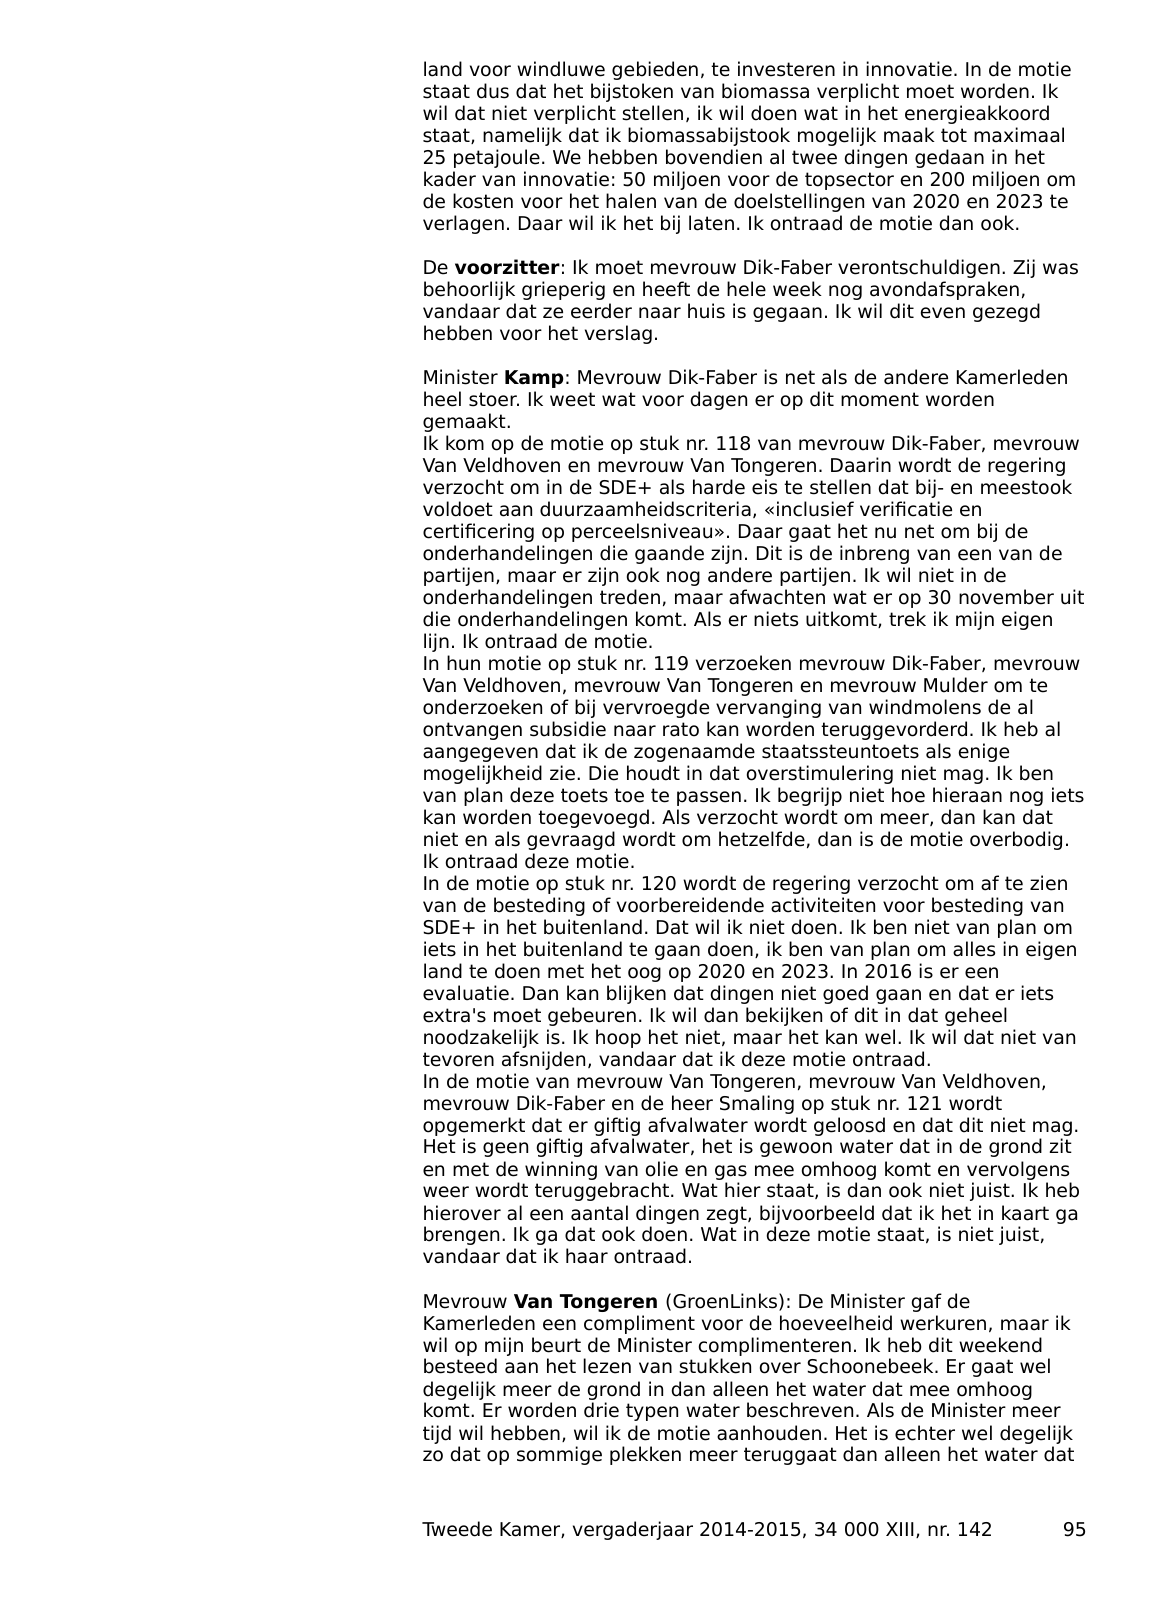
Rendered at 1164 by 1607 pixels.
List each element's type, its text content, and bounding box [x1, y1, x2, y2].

text Mevrouw Van Tongeren (GroenLinks): De Minister gaf de Kamerleden een compliment voor de hoeveelheid werkuren, maar ik wil op mijn beurt de Minister complimenteren. Ik heb dit weekend besteed aan het lezen van stukken over Schoonebeek. Er gaat wel degelijk meer de grond in dan alleen het water dat mee omhoog komt. Er worden drie typen water beschreven. Als de Minister meer tijd wil hebben, wil ik de motie aanhouden. Het is echter wel degelijk zo dat op sommige plekken meer teruggaat dan alleen het water dat [422, 1291, 1087, 1466]
text Ik kom op de motie op stuk nr. 118 van mevrouw Dik-Faber, mevrouw Van Veldhoven en mevrouw Van Tongeren. Daarin wordt de regering verzocht om in de SDE+ als harde eis te stellen dat bij- en meestook voldoet aan duurzaamheidscriteria, «inclusief verificatie en certificering op perceelsniveau». Daar gaat het nu net om bij de onderhandelingen die gaande zijn. Dit is de inbreng van een van de partijen, maar er zijn ook nog andere partijen. Ik wil niet in de onderhandelingen treden, maar afwachten wat er op 30 november uit die onderhandelingen komt. Als er niets uitkomt, trek ik mijn eigen lijn. Ik ontraad de motie. [422, 433, 1087, 653]
text land voor windluwe gebieden, te investeren in innovatie. In de motie staat dus dat het bijstoken van biomassa verplicht moet worden. Ik wil dat niet verplicht stellen, ik wil doen wat in het energieakkoord staat, namelijk dat ik biomassabijstook mogelijk maak tot maximaal 25 petajoule. We hebben bovendien al twee dingen gedaan in het kader van innovatie: 50 miljoen voor de topsector en 200 miljoen om de kosten voor het halen van de doelstellingen van 2020 en 2023 te verlagen. Daar wil ik het bij laten. Ik ontraad de motie dan ook. [422, 59, 1087, 235]
text De voorzitter: Ik moet mevrouw Dik-Faber verontschuldigen. Zij was behoorlijk grieperig en heeft de hele week nog avondafspraken, vandaar dat ze eerder naar huis is gegaan. Ik wil dit even gezegd hebben voor het verslag. [422, 257, 1087, 345]
text In hun motie op stuk nr. 119 verzoeken mevrouw Dik-Faber, mevrouw Van Veldhoven, mevrouw Van Tongeren en mevrouw Mulder om te onderzoeken of bij vervroegde vervanging van windmolens de al ontvangen subsidie naar rato kan worden teruggevorderd. Ik heb al aangegeven dat ik de zogenaamde staatssteuntoets als enige mogelijkheid zie. Die houdt in dat overstimulering niet mag. Ik ben van plan deze toets toe te passen. Ik begrijp niet hoe hieraan nog iets kan worden toegevoegd. Als verzocht wordt om meer, dan kan dat niet en als gevraagd wordt om hetzelfde, dan is de motie overbodig. Ik ontraad deze motie. [422, 653, 1087, 873]
text In de motie van mevrouw Van Tongeren, mevrouw Van Veldhoven, mevrouw Dik-Faber en de heer Smaling op stuk nr. 121 wordt opgemerkt dat er giftig afvalwater wordt geloosd en dat dit niet mag. Het is geen giftig afvalwater, het is gewoon water dat in de grond zit en met de winning van olie en gas mee omhoog komt en vervolgens weer wordt teruggebracht. Wat hier staat, is dan ook niet juist. Ik heb hierover al een aantal dingen zegt, bijvoorbeeld dat ik het in kaart ga brengen. Ik ga dat ook doen. Wat in deze motie staat, is niet juist, vandaar dat ik haar ontraad. [422, 1071, 1087, 1268]
text Minister Kamp: Mevrouw Dik-Faber is net als de andere Kamerleden heel stoer. Ik weet wat voor dagen er op dit moment worden gemaakt. [422, 367, 1087, 433]
text In de motie op stuk nr. 120 wordt de regering verzocht om af te zien van de besteding of voorbereidende activiteiten voor besteding van SDE+ in het buitenland. Dat wil ik niet doen. Ik ben niet van plan om iets in het buitenland te gaan doen, ik ben van plan om alles in eigen land te doen met het oog op 2020 en 2023. In 2016 is er een evaluatie. Dan kan blijken dat dingen niet goed gaan en dat er iets extra's moet gebeuren. Ik wil dan bekijken of dit in dat geheel noodzakelijk is. Ik hoop het niet, maar het kan wel. Ik wil dat niet van tevoren afsnijden, vandaar dat ik deze motie ontraad. [422, 873, 1087, 1071]
